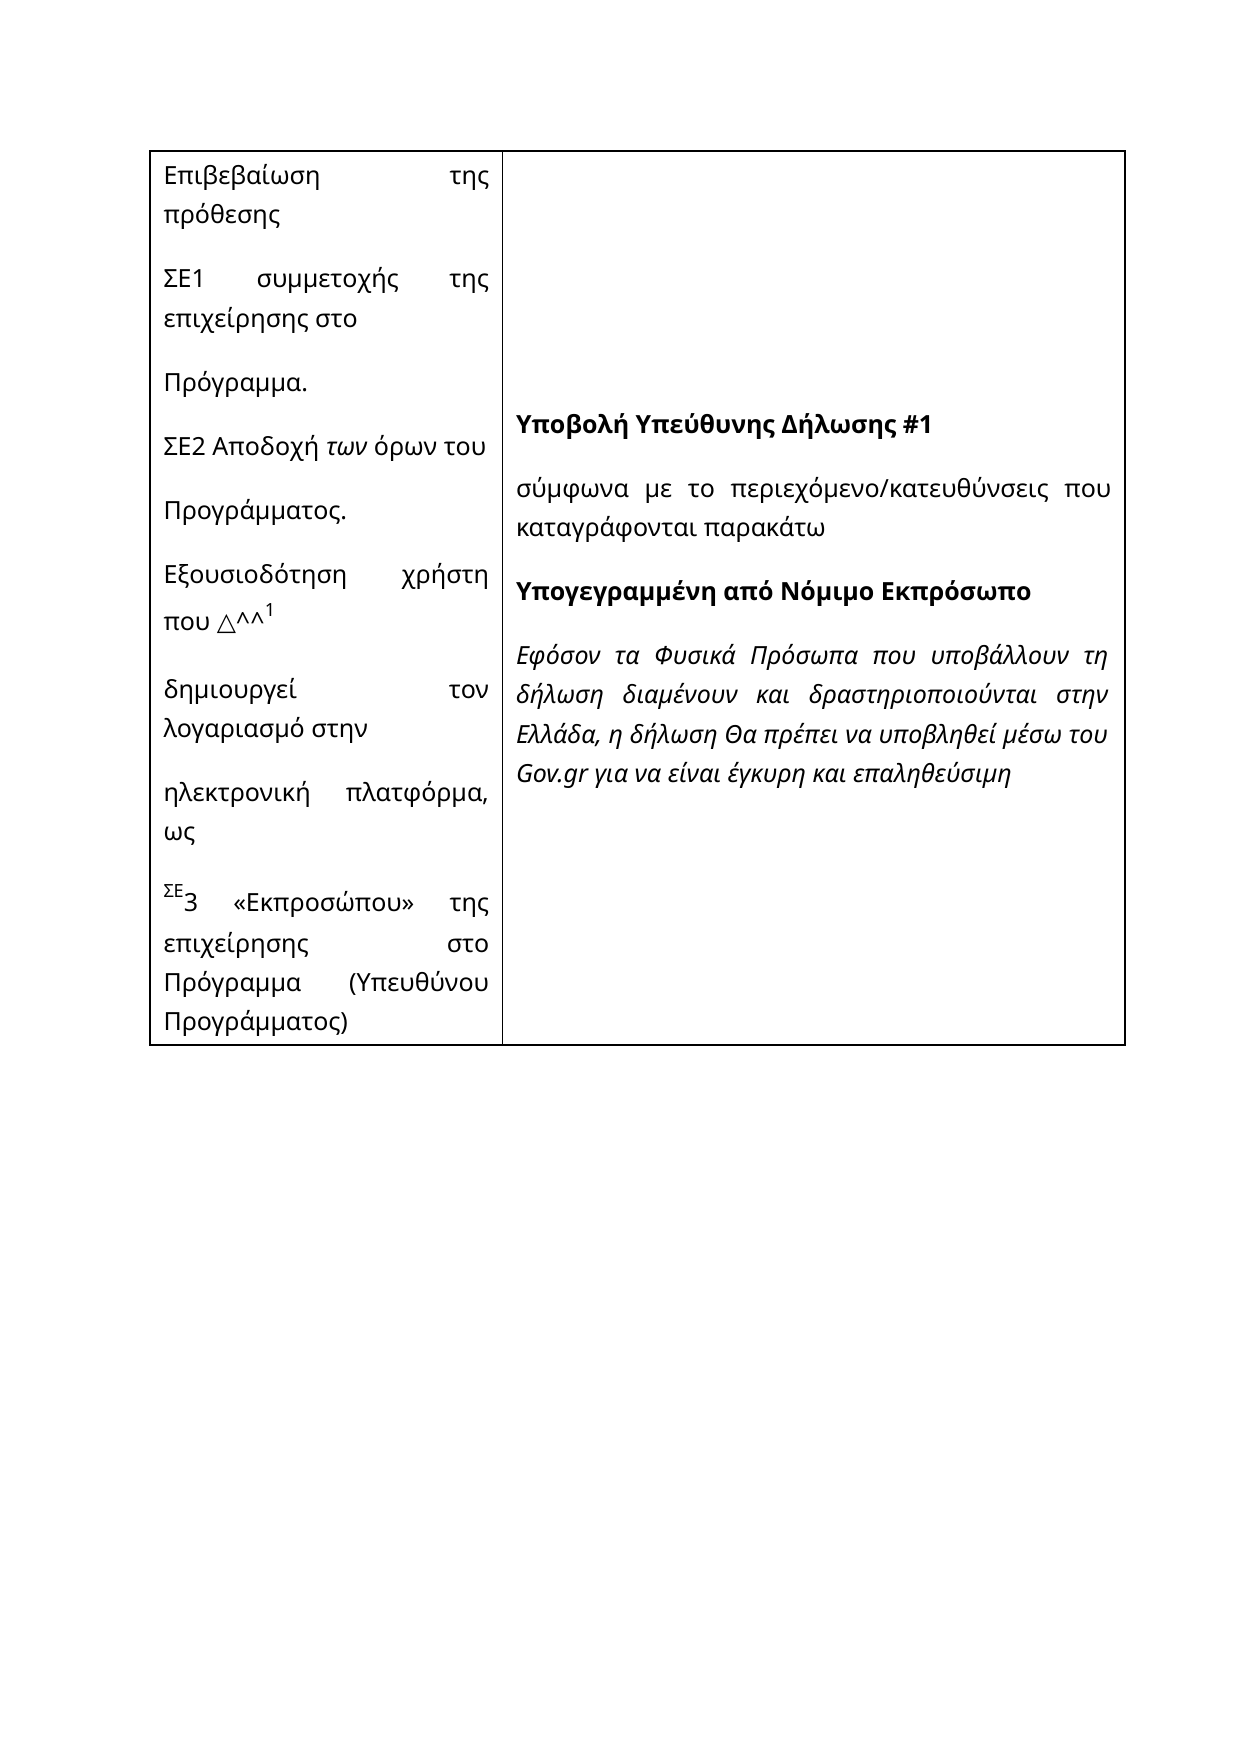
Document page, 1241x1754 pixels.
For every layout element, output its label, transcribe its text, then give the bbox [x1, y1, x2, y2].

table_cell Επιβεβαίωση της πρόθεσης ΣΕ1 συμμετοχής της επιχείρησης στο Πρόγραμμα. ΣΕ2 Αποδοχή των όρων του Προγράμματος. Εξουσιοδότηση χρήστη που △^^1 δημιουργεί τον λογαριασμό στην ηλεκτρονική πλατφόρμα, ως ΣΕ3 «Εκπροσώπου» της επιχείρησης στο Πρόγραμμα (Υπευθύνου Προγράμματος) [151, 152, 502, 1044]
table_cell Υποβολή Υπεύθυνης Δήλωσης #1 σύμφωνα με το περιεχόμενο/κατευθύνσεις που καταγράφονται παρακάτω Υπογεγραμμένη από Νόμιμο Εκπρόσωπο Εφόσον τα Φυσικά Πρόσωπα που υποβάλλουν τη δήλωση διαμένουν και δραστηριοποιούνται στην Ελλάδα, η δήλωση Θα πρέπει να υποβληθεί μέσω του Gov.gr για να είναι έγκυρη και επαληθεύσιμη [503, 152, 1124, 1044]
